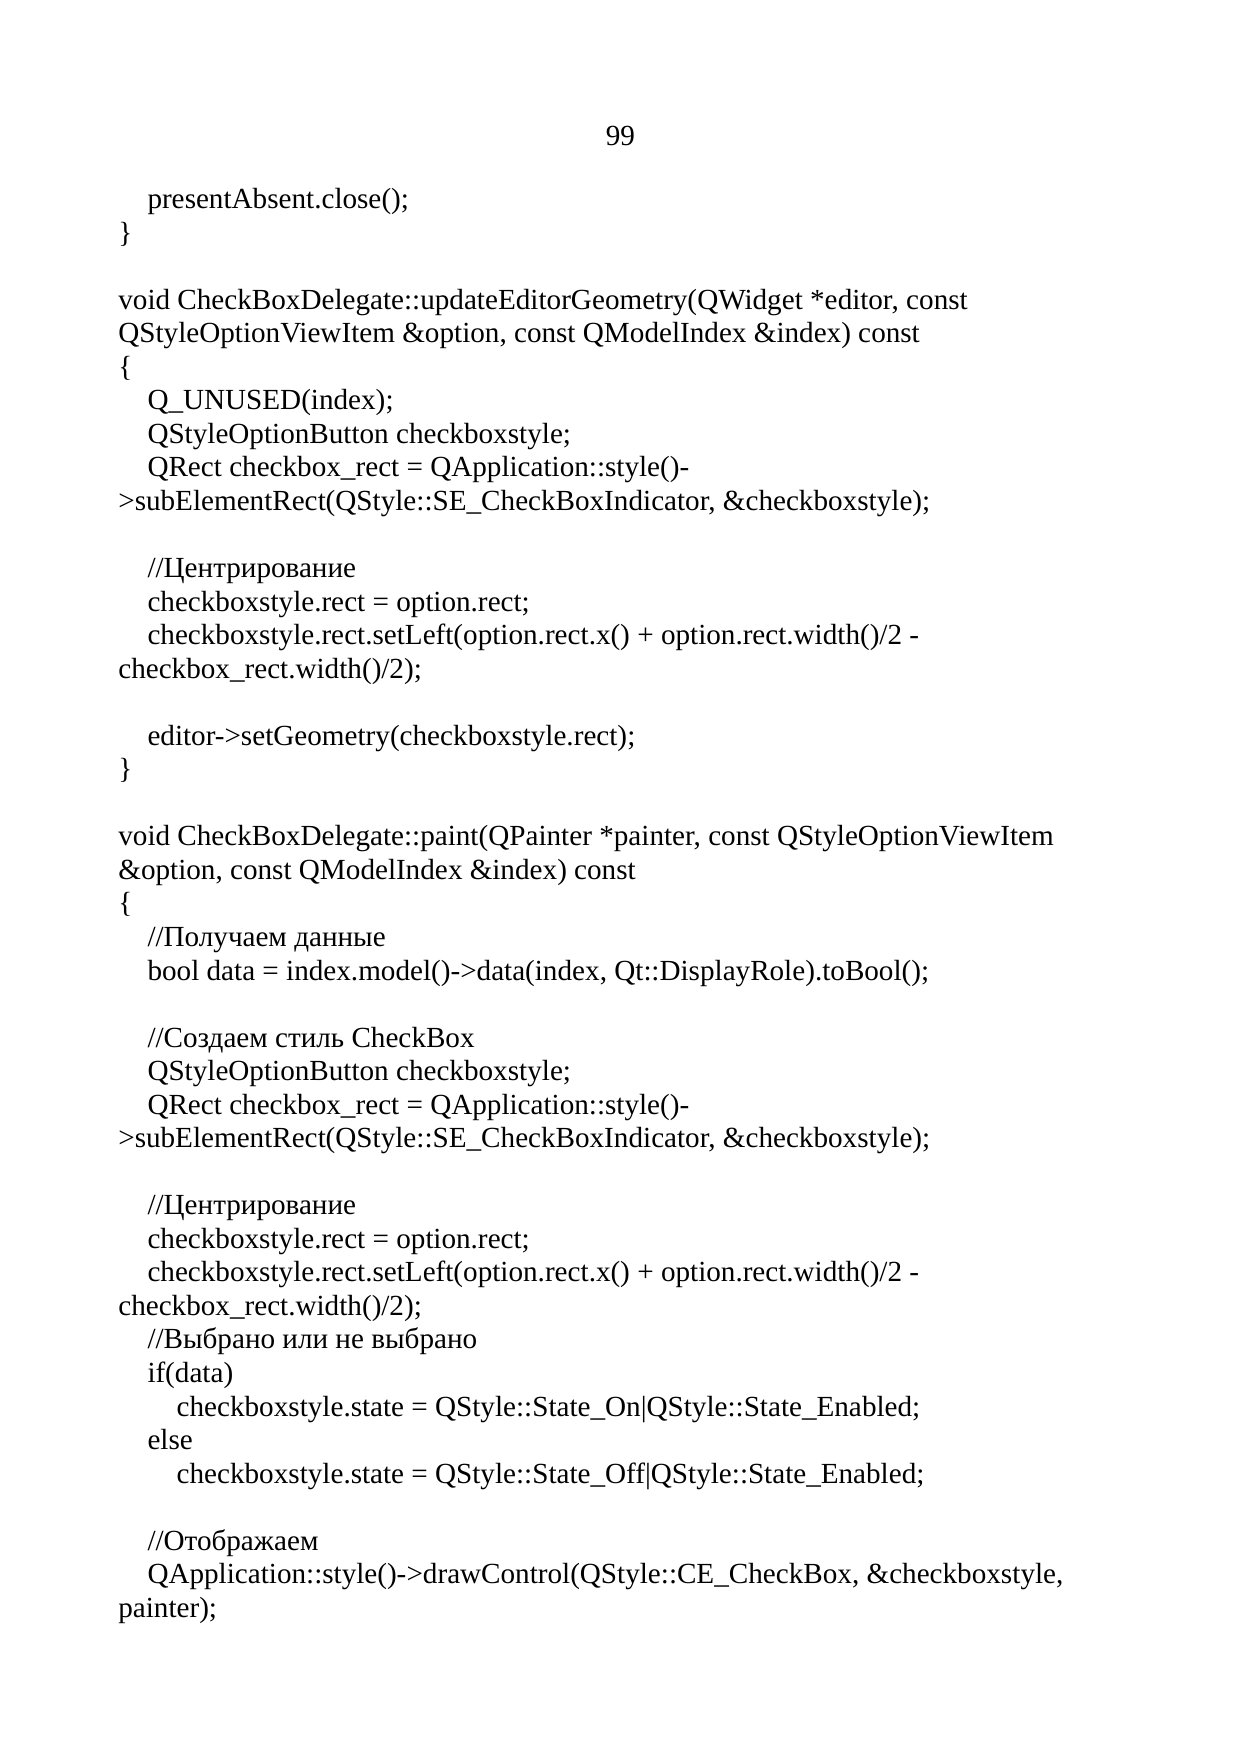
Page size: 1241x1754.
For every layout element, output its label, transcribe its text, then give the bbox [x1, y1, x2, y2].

text presentAbsent.close(); } void CheckBoxDelegate::updateEditorGeometry(QWidget *editor, const QStyleOptionViewItem &option, const QModelIndex &index) const { Q_UNUSED(index); QStyleOptionButton checkboxstyle; QRect checkbox_rect = QApplication::style()->subElementRect(QStyle::SE_CheckBoxIndicator, &checkboxstyle); //Центрирование checkboxstyle.rect = option.rect; checkboxstyle.rect.setLeft(option.rect.x() + option.rect.width()/2 - checkbox_rect.width()/2); editor->setGeometry(checkboxstyle.rect); } void CheckBoxDelegate::paint(QPainter *painter, const QStyleOptionViewItem &option, const QModelIndex &index) const { //Получаем данные bool data = index.model()->data(index, Qt::DisplayRole).toBool(); //Создаем стиль CheckBox QStyleOptionButton checkboxstyle; QRect checkbox_rect = QApplication::style()->subElementRect(QStyle::SE_CheckBoxIndicator, &checkboxstyle); //Центрирование checkboxstyle.rect = option.rect; checkboxstyle.rect.setLeft(option.rect.x() + option.rect.width()/2 - checkbox_rect.width()/2); //Выбрано или не выбрано if(data) checkboxstyle.state = QStyle::State_On|QStyle::State_Enabled; else checkboxstyle.state = QStyle::State_Off|QStyle::State_Enabled; //Отображаем QApplication::style()->drawControl(QStyle::CE_CheckBox, &checkboxstyle, painter); [118, 181, 1122, 1623]
